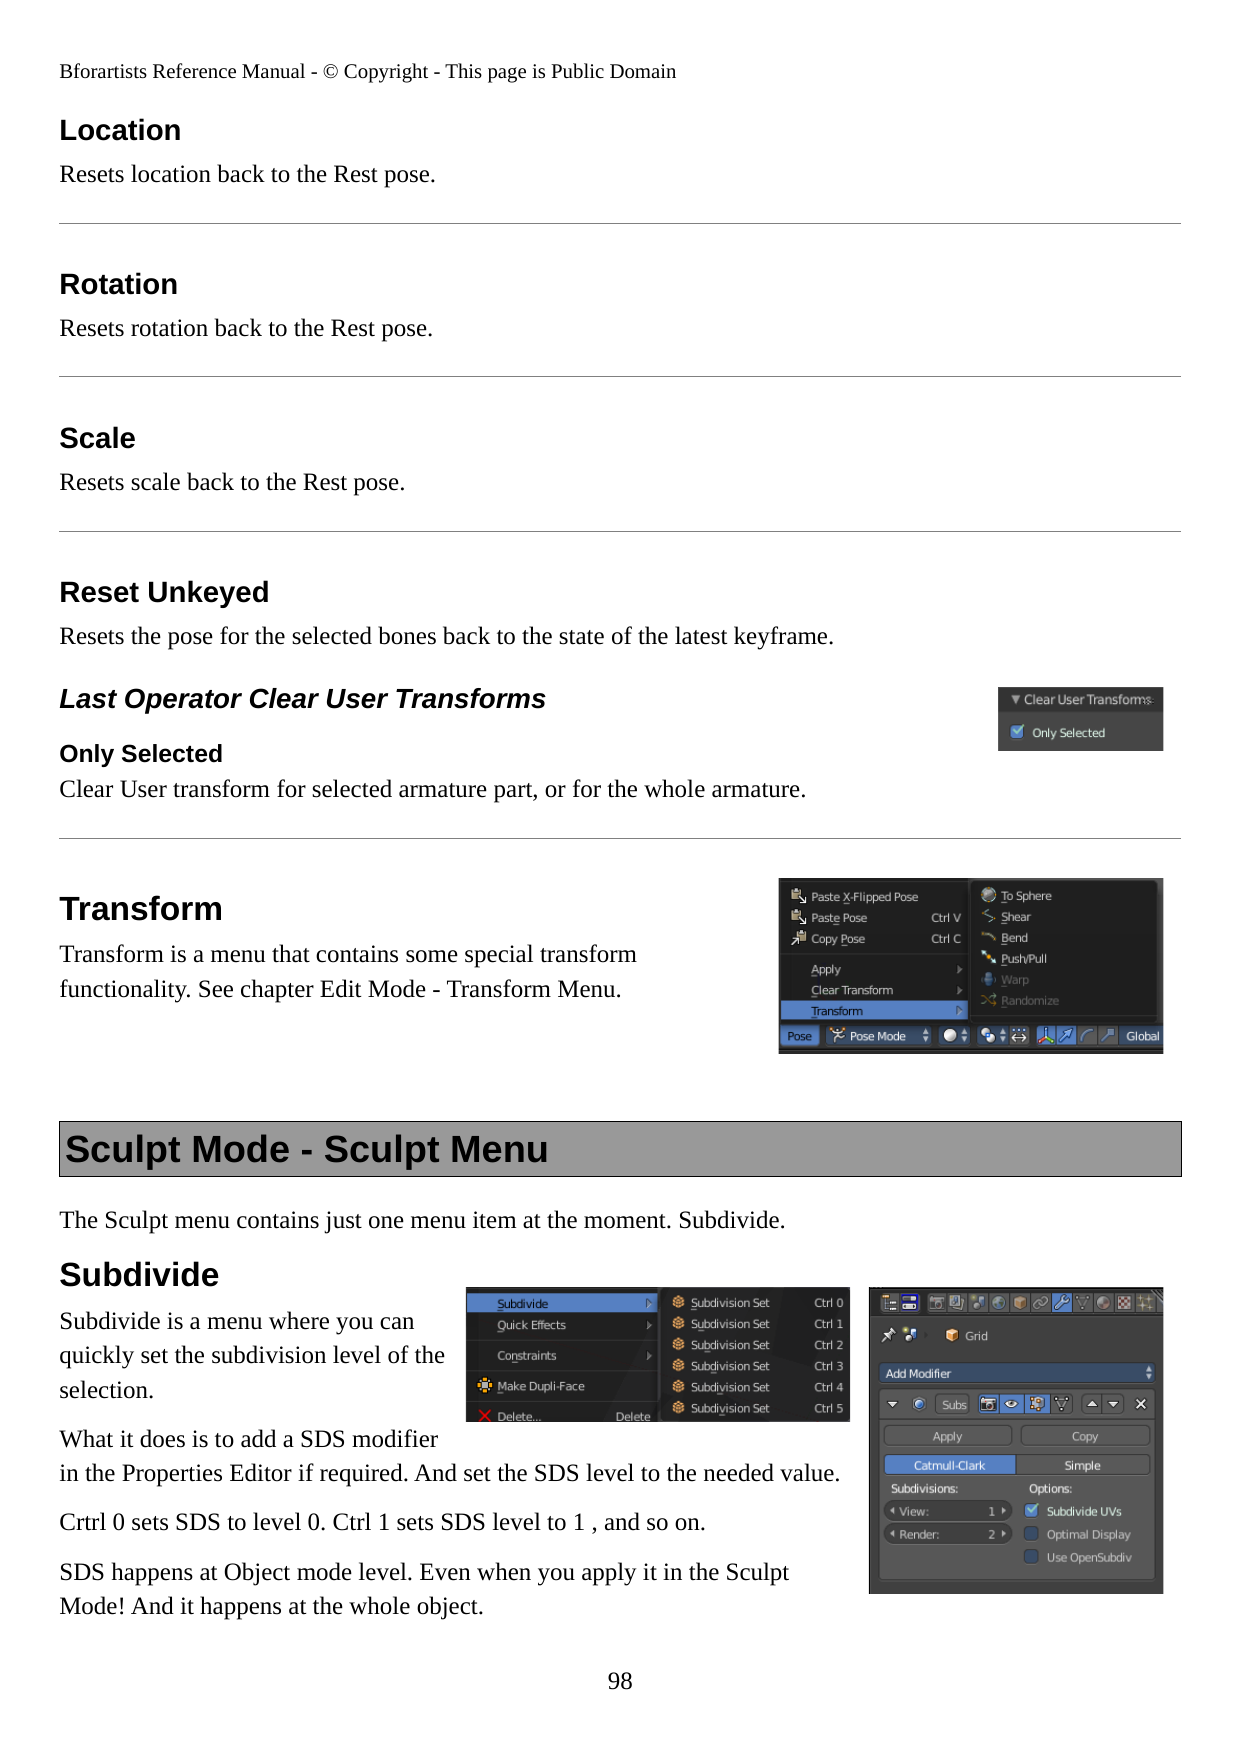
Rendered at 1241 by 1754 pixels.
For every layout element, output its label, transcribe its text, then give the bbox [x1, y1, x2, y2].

picture [998, 687, 1164, 751]
subtitle Last Operator Clear User Transforms [59, 683, 1181, 714]
subtitle Subdivide [59, 1255, 1181, 1293]
subtitle [1164, 888, 1181, 927]
subtitle Transform [59, 888, 778, 927]
subtitle Reset Unkeyed [59, 575, 1181, 608]
text Transform is a menu that contains some special transform functionality. See chapter Edit Mode - Transform Menu. [59, 939, 778, 1003]
subtitle Only Selected [59, 739, 1181, 768]
text Crtrl 0 sets SDS to level 0. Ctrl 1 sets SDS level to 1 , and so on. [59, 1507, 868, 1536]
text Resets scale back to the Rest pose. [59, 467, 1181, 496]
subtitle Rotation [59, 267, 1181, 300]
picture [868, 1287, 1164, 1594]
subtitle Scale [59, 421, 1181, 454]
text Clear User transform for selected armature part, or for the whole armature. [59, 774, 1181, 803]
picture [465, 1287, 851, 1422]
text What it does is to add a SDS modifier in the Properties Editor if required. And set the SDS level to the needed value. [59, 1424, 868, 1487]
text Resets rotation back to the Rest pose. [59, 313, 1181, 342]
text Resets location back to the Rest pose. [59, 159, 1181, 188]
table_header Sculpt Mode - Sculpt Menu [60, 1122, 1181, 1176]
text Subdivide is a menu where you can quickly set the subdivision level of the selection. [59, 1306, 465, 1404]
text The Sculpt menu contains just one menu item at the moment. Subdivide. [59, 1205, 1181, 1234]
text Resets the pose for the selected bones back to the state of the latest keyframe. [59, 621, 1181, 650]
picture [778, 878, 1164, 1054]
text SDS happens at Object mode level. Even when you apply it in the Sculpt Mode! And it happens at the whole object. [59, 1557, 1181, 1620]
subtitle Location [59, 113, 1181, 146]
